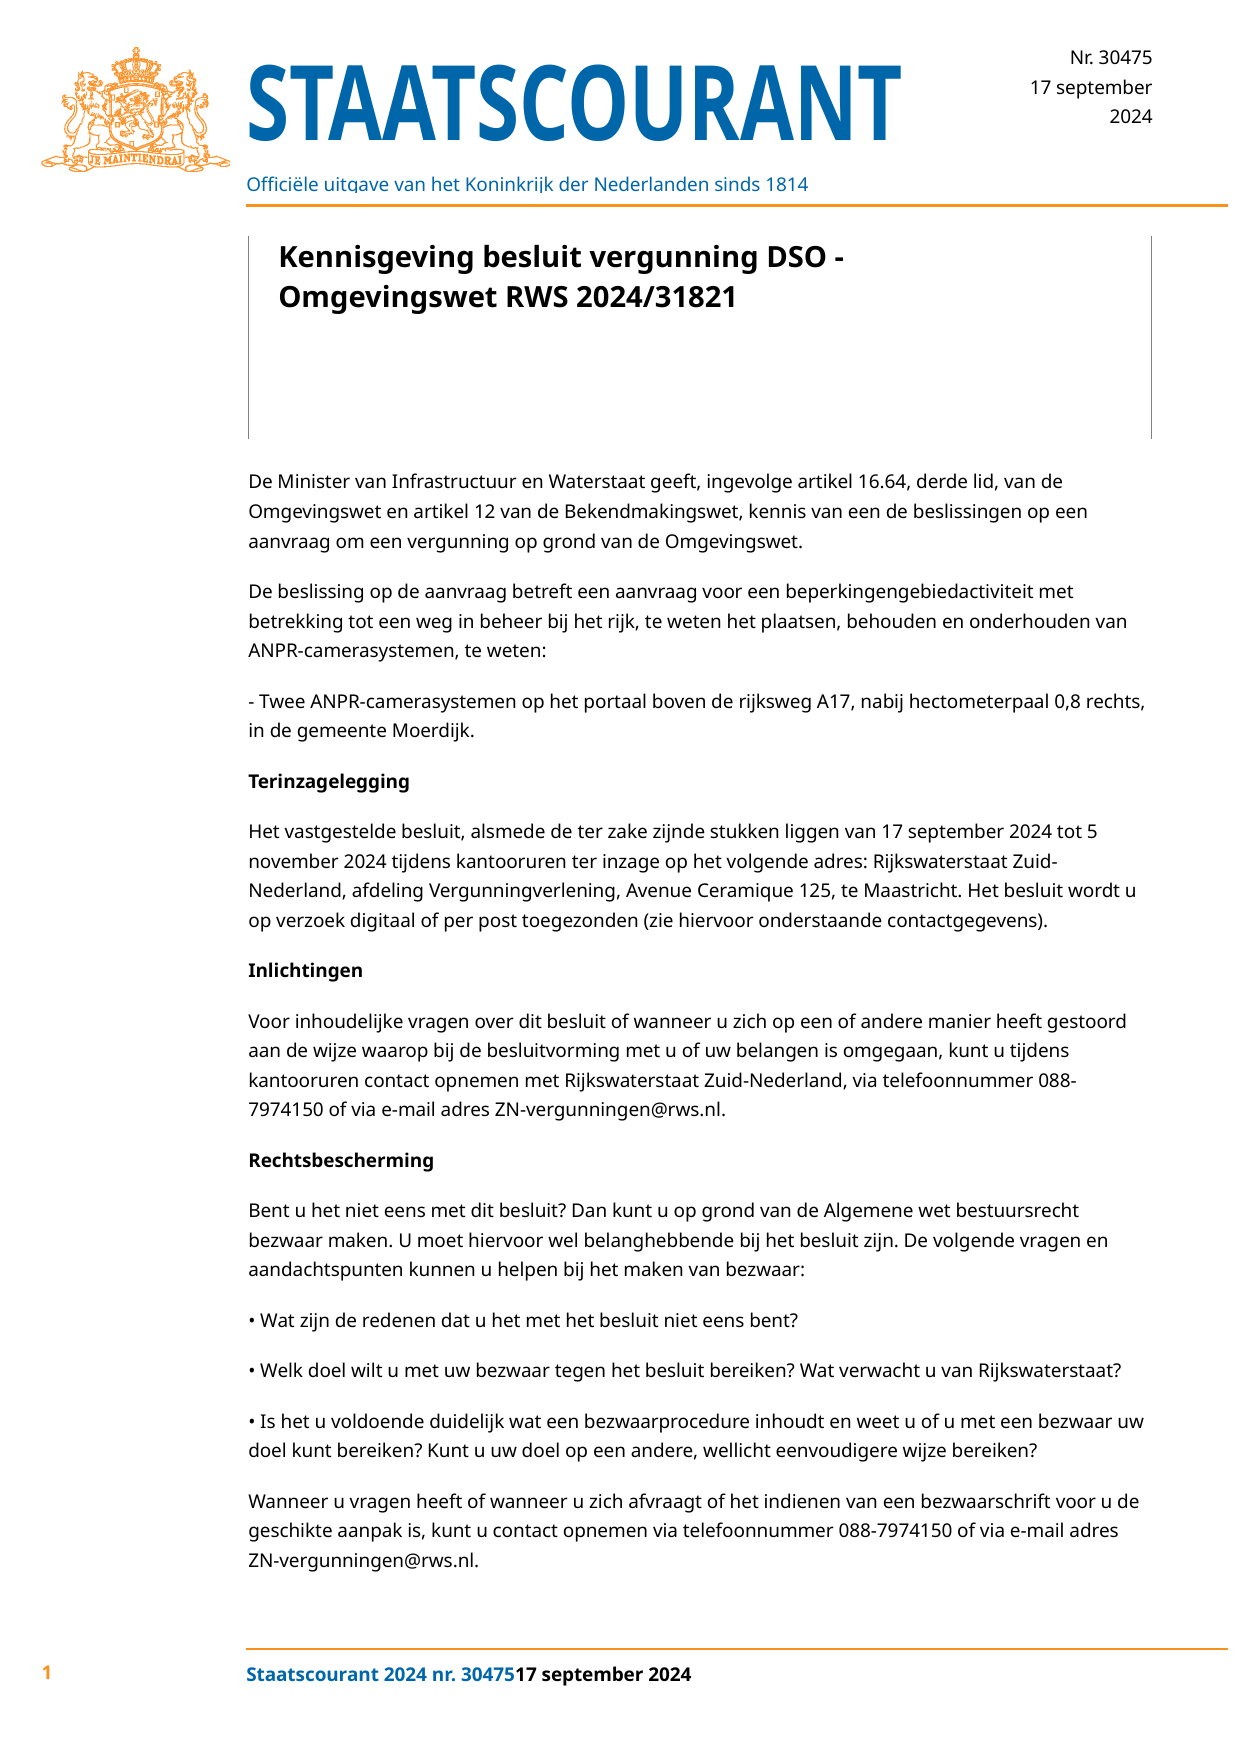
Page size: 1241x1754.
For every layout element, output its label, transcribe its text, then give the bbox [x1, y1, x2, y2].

text • Welk doel wilt u met uw bezwaar tegen het besluit bereiken? Wat verwacht u van Rijkswaterstaat? [248, 1357, 1152, 1383]
text - Twee ANPR-camerasystemen op het portaal boven de rijksweg A17, nabij hectometerpaal 0,8 rechts, in de gemeente Moerdijk. [248, 688, 1152, 743]
text Het vastgestelde besluit, alsmede de ter zake zijnde stukken liggen van 17 september 2024 tot 5 november 2024 tijdens kantooruren ter inzage op het volgende adres: Rijkswaterstaat Zuid-Nederland, afdeling Vergunningverlening, Avenue Ceramique 125, te Maastricht. Het besluit wordt u op verzoek digitaal of per post toegezonden (zie hiervoor onderstaande contactgegevens). [248, 818, 1152, 933]
text Bent u het niet eens met dit besluit? Dan kunt u op grond van de Algemene wet bestuursrecht bezwaar maken. U moet hiervoor wel belanghebbende bij het besluit zijn. De volgende vragen en aandachtspunten kunnen u helpen bij het maken van bezwaar: [248, 1197, 1152, 1282]
text • Is het u voldoende duidelijk wat een bezwaarprocedure inhoudt en weet u of u met een bezwaar uw doel kunt bereiken? Kunt u uw doel op een andere, wellicht eenvoudigere wijze bereiken? [248, 1408, 1152, 1463]
table_header Kennisgeving besluit vergunning DSO - Omgevingswet RWS 2024/31821 [249, 236, 850, 439]
text De Minister van Infrastructuur en Waterstaat geeft, ingevolge artikel 16.64, derde lid, van de Omgevingswet en artikel 12 van de Bekendmakingswet, kennis van een de beslissingen op een aanvraag om een vergunning op grond van de Omgevingswet. [248, 469, 1152, 553]
text • Wat zijn de redenen dat u het met het besluit niet eens bent? [248, 1307, 1152, 1333]
picture [912, 236, 1090, 414]
table_header [850, 236, 912, 413]
table_header [1090, 236, 1151, 413]
text Rechtsbescherming [248, 1147, 1152, 1173]
text Terinzagelegging [248, 768, 1152, 793]
picture [41, 47, 231, 172]
text Wanneer u vragen heeft of wanneer u zich afvraagt of het indienen van een bezwaarschrift voor u de geschikte aanpak is, kunt u contact opnemen via telefoonnummer 088-7974150 of via e-mail adres ZN-vergunningen@rws.nl. [248, 1488, 1152, 1573]
text Inlichtingen [248, 957, 1152, 983]
table_header [850, 414, 1151, 439]
text Voor inhoudelijke vragen over dit besluit of wanneer u zich op een of andere manier heeft gestoord aan de wijze waarop bij de besluitvorming met u of uw belangen is omgegaan, kunt u tijdens kantooruren contact opnemen met Rijkswaterstaat Zuid-Nederland, via telefoonnummer 088-7974150 of via e-mail adres ZN-vergunningen@rws.nl. [248, 1008, 1152, 1122]
text De beslissing op de aanvraag betreft een aanvraag voor een beperkingengebiedactiviteit met betrekking tot een weg in beheer bij het rijk, te weten het plaatsen, behouden en onderhouden van ANPR-camerasystemen, te weten: [248, 578, 1152, 663]
